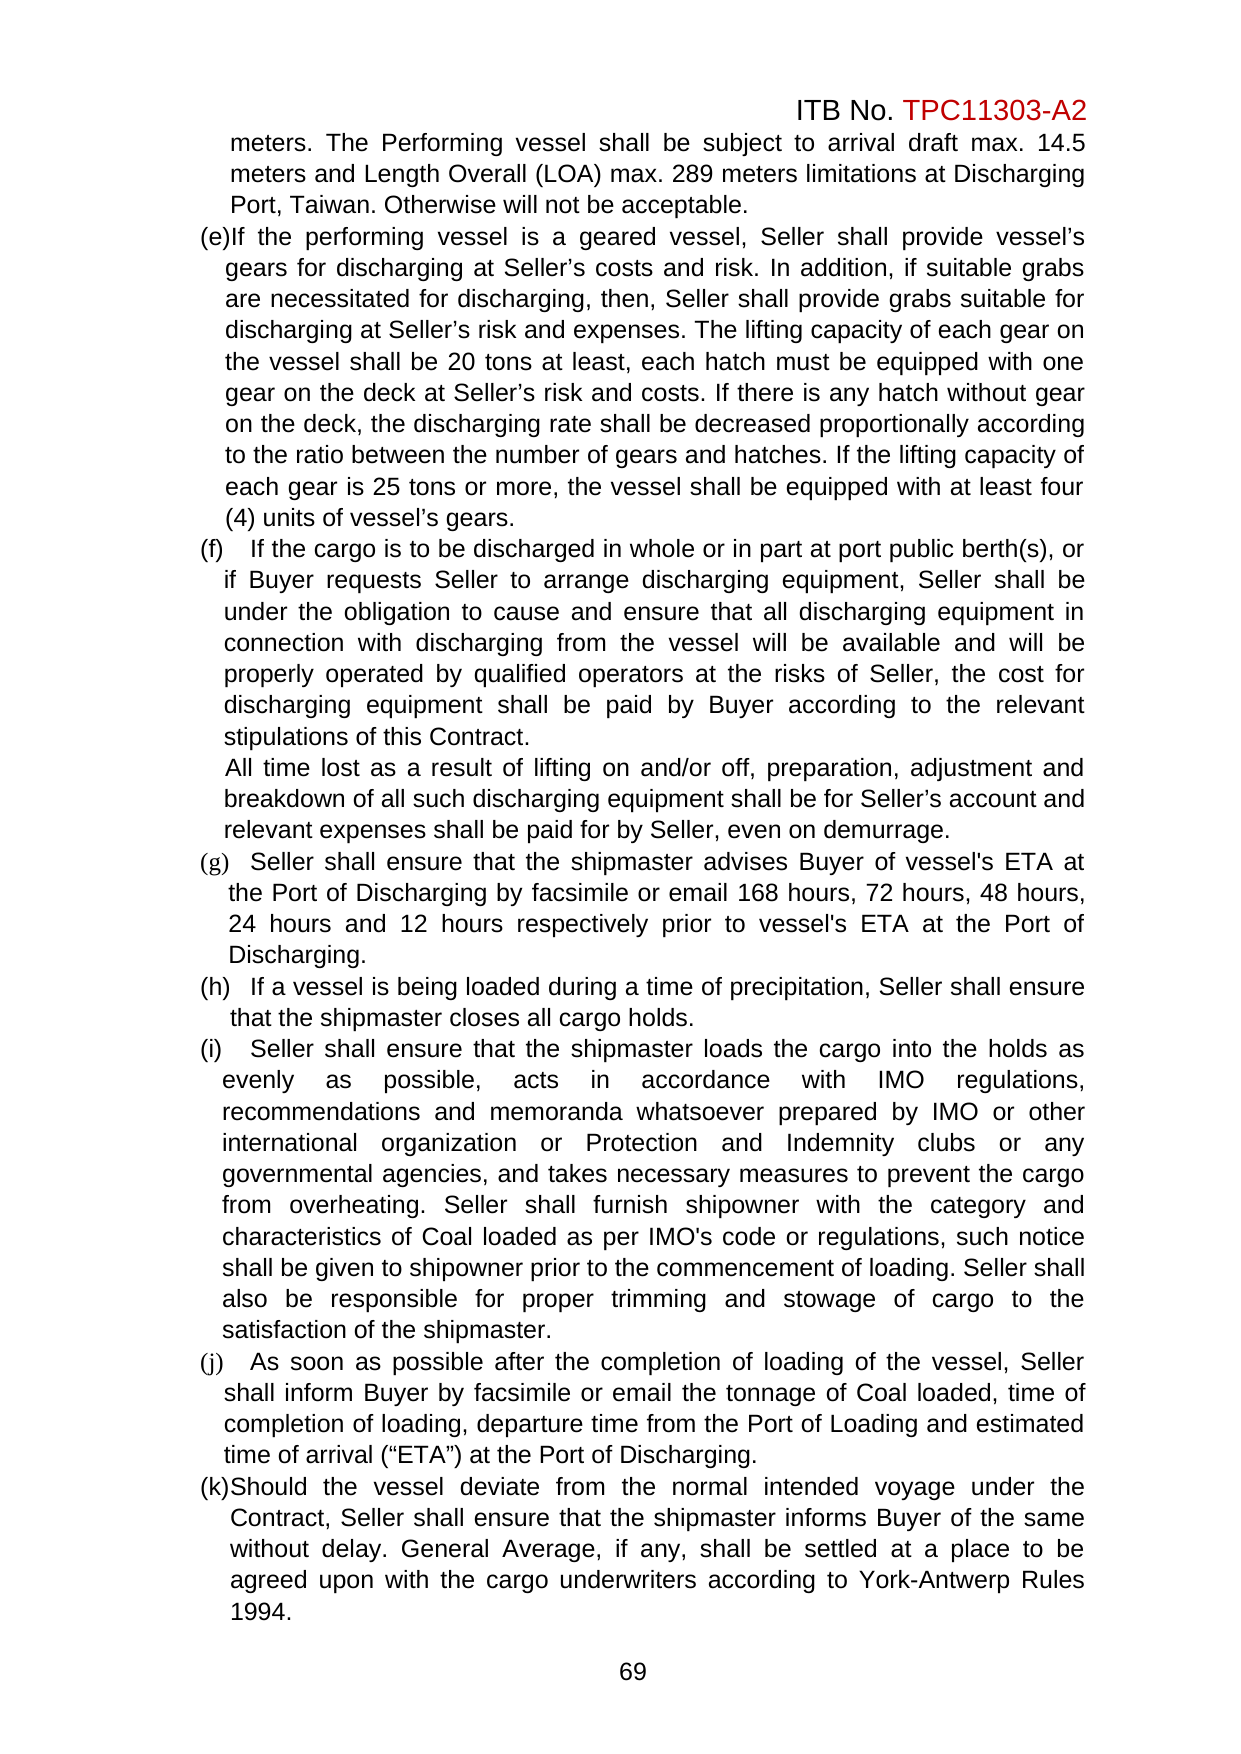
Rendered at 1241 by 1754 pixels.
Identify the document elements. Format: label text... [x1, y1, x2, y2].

list Should the vessel deviate from the normal intended voyage under the Contract, Seller shall ensure that the shipmaster informs Buyer of the same without delay. General Average, if any, shall be settled at a place to be agreed upon with the cargo underwriters according to York-Antwerp Rules 1994. [200, 1470, 1086, 1626]
text All time lost as a result of lifting on and/or off, preparation, adjustment and breakdown of all such discharging equipment shall be for Seller’s account and relevant expenses shall be paid for by Seller, even on demurrage. [223, 751, 1086, 845]
list If the cargo is to be discharged in whole or in part at port public berth(s), or if Buyer requests Seller to arrange discharging equipment, Seller shall be under the obligation to cause and ensure that all discharging equipment in connection with discharging from the vessel will be available and will be properly operated by qualified operators at the risks of Seller, the cost for discharging equipment shall be paid by Buyer according to the relevant stipulations of this Contract. [200, 532, 1086, 751]
list Seller shall ensure that the shipmaster advises Buyer of vessel's ETA at the Port of Discharging by facsimile or email 168 hours, 72 hours, 48 hours, 24 hours and 12 hours respectively prior to vessel's ETA at the Port of Discharging. [200, 845, 1086, 970]
list As soon as possible after the completion of loading of the vessel, Seller shall inform Buyer by facsimile or email the tonnage of Coal loaded, time of completion of loading, departure time from the Port of Loading and estimated time of arrival (“ETA”) at the Port of Discharging. [200, 1345, 1086, 1470]
list meters. The Performing vessel shall be subject to arrival draft max. 14.5 meters and Length Overall (LOA) max. 289 meters limitations at Discharging Port, Taiwan. Otherwise will not be acceptable. [200, 126, 1087, 220]
list If a vessel is being loaded during a time of precipitation, Seller shall ensure that the shipmaster closes all cargo holds. [200, 970, 1086, 1032]
list Seller shall ensure that the shipmaster loads the cargo into the holds as evenly as possible, acts in accordance with IMO regulations, recommendations and memoranda whatsoever prepared by IMO or other international organization or Protection and Indemnity clubs or any governmental agencies, and takes necessary measures to prevent the cargo from overheating. Seller shall furnish shipowner with the category and characteristics of Coal loaded as per IMO's code or regulations, such notice shall be given to shipowner prior to the commencement of loading. Seller shall also be responsible for proper trimming and stowage of cargo to the satisfaction of the shipmaster. [200, 1032, 1086, 1345]
text (e)If the performing vessel is a geared vessel, Seller shall provide vessel’s gears for discharging at Seller’s costs and risk. In addition, if suitable grabs are necessitated for discharging, then, Seller shall provide grabs suitable for discharging at Seller’s risk and expenses. The lifting capacity of each gear on the vessel shall be 20 tons at least, each hatch must be equipped with one gear on the deck at Seller’s risk and costs. If there is any hatch without gear on the deck, the discharging rate shall be decreased proportionally according to the ratio between the number of gears and hatches. If the lifting capacity of each gear is 25 tons or more, the vessel shall be equipped with at least four (4) units of vessel’s gears. [200, 220, 1086, 532]
